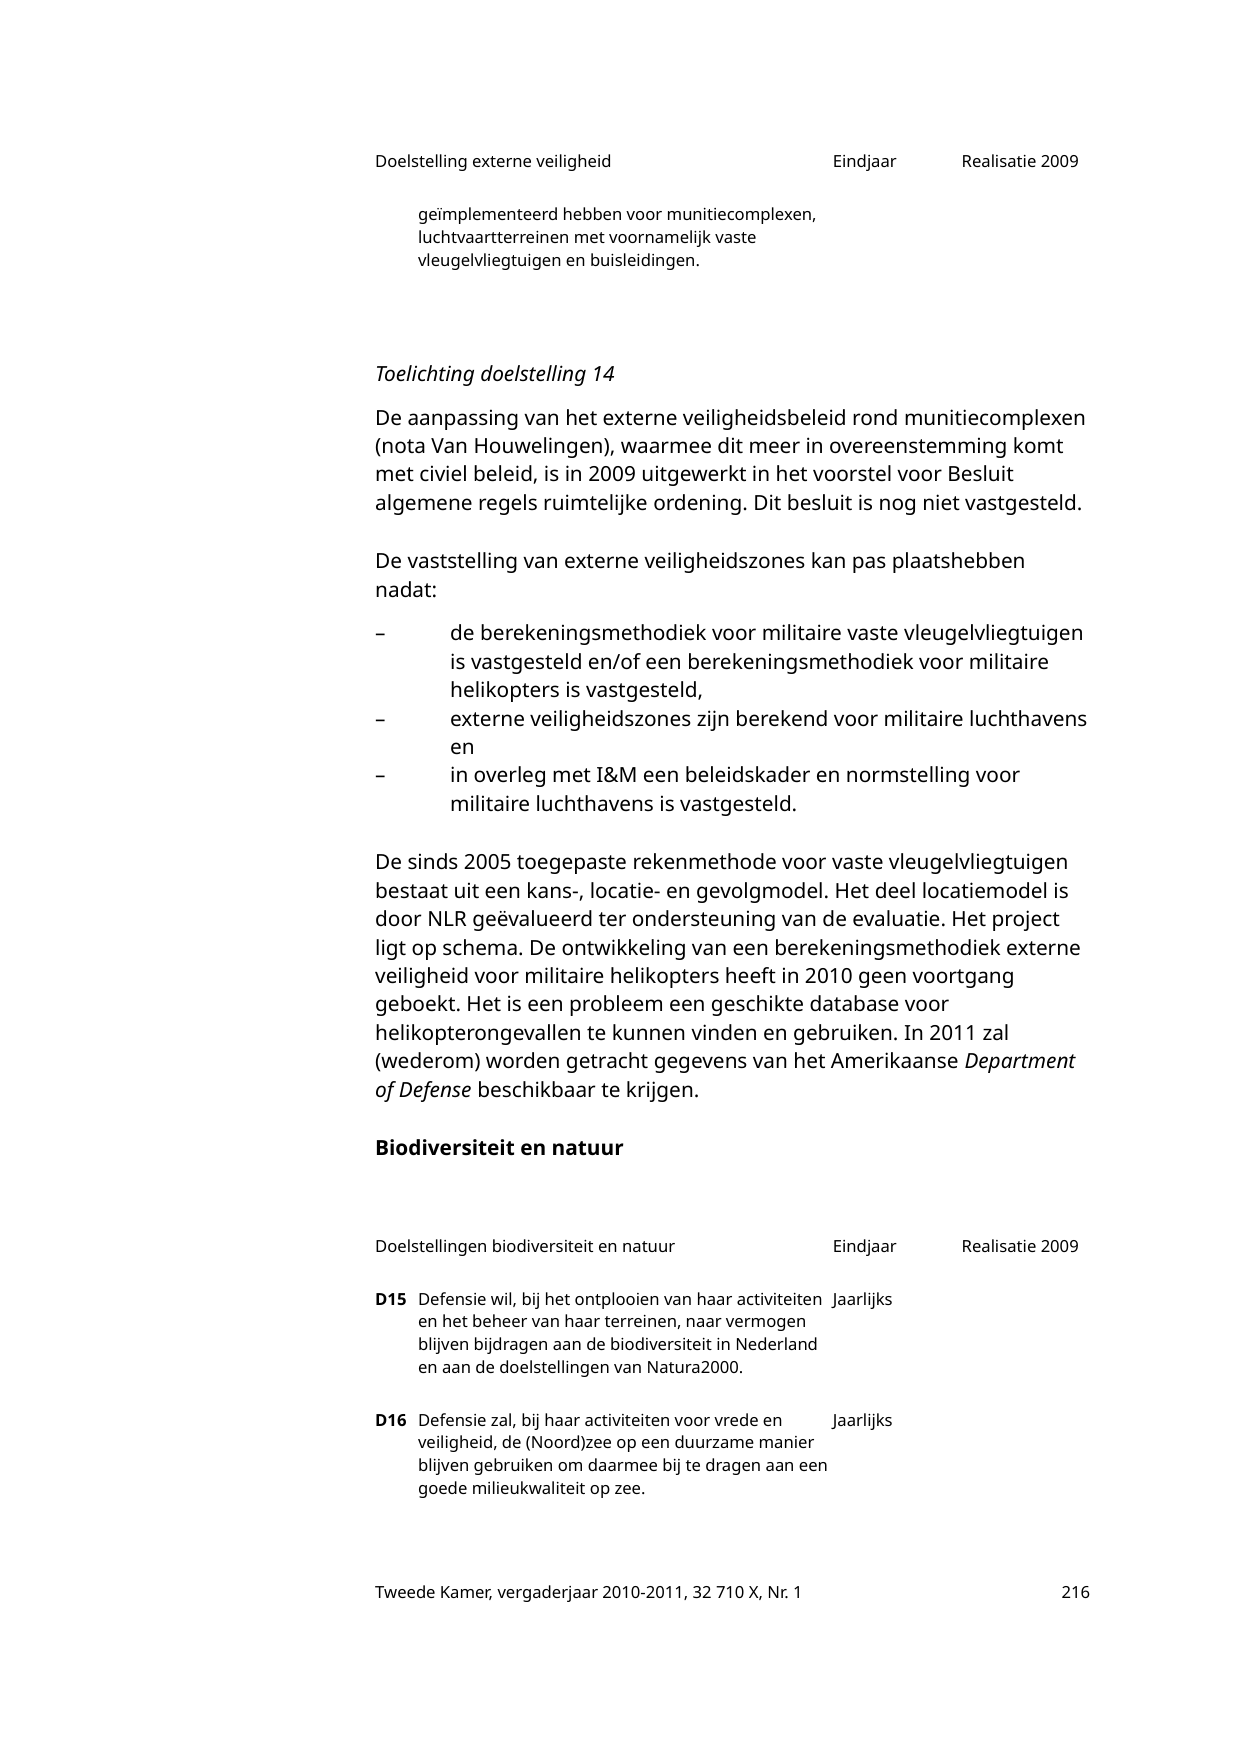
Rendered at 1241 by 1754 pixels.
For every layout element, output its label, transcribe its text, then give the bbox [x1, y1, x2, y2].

table_header Eindjaar [833, 1235, 961, 1287]
list externe veiligheidszones zijn berekend voor militaire luchthavens en [375, 704, 1090, 761]
table_cell [961, 1288, 1090, 1408]
text De sinds 2005 toegepaste rekenmethode voor vaste vleugelvliegtuigen bestaat uit een kans-, locatie- en gevolgmodel. Het deel locatiemodel is door NLR geëvalueerd ter ondersteuning van de evaluatie. Het project ligt op schema. De ontwikkeling van een berekeningsmethodiek externe veiligheid voor militaire helikopters heeft in 2010 geen voortgang geboekt. Het is een probleem een geschikte database voor helikopterongevallen te kunnen vinden en gebruiken. In 2011 zal (wederom) worden getracht gegevens van het Amerikaanse Department of Defense beschikbaar te krijgen. [375, 847, 1090, 1103]
table_cell D15 [375, 1288, 418, 1408]
table_cell geïmplementeerd hebben voor munitiecomplexen, luchtvaartterreinen met voornamelijk vaste vleugelvliegtuigen en buisleidingen. [418, 203, 833, 301]
list in overleg met I&M een beleidskader en normstelling voor militaire luchthavens is vastgesteld. [375, 761, 1090, 817]
table_cell Defensie wil, bij het ontplooien van haar activiteiten en het beheer van haar terreinen, naar vermogen blijven bijdragen aan de biodiversiteit in Nederland en aan de doelstellingen van Natura2000. [418, 1288, 833, 1408]
table_header Doelstellingen biodiversiteit en natuur [375, 1235, 833, 1287]
table_cell [961, 1408, 1090, 1529]
table_header Eindjaar [833, 150, 961, 203]
table_cell Jaarlijks [833, 1408, 961, 1529]
text De aanpassing van het externe veiligheidsbeleid rond munitiecomplexen (nota Van Houwelingen), waarmee dit meer in overeenstemming komt met civiel beleid, is in 2009 uitgewerkt in het voorstel voor Besluit algemene regels ruimtelijke ordening. Dit besluit is nog niet vastgesteld. [375, 403, 1090, 516]
table_cell [961, 203, 1090, 301]
table_header Realisatie 2009 [961, 150, 1090, 203]
table_cell D16 [375, 1408, 418, 1529]
table_cell Defensie zal, bij haar activiteiten voor vrede en veiligheid, de (Noord)zee op een duurzame manier blijven gebruiken om daarmee bij te dragen aan een goede milieukwaliteit op zee. [418, 1408, 833, 1529]
table_cell [833, 203, 961, 301]
text Biodiversiteit en natuur [375, 1133, 1090, 1162]
list de berekeningsmethodiek voor militaire vaste vleugelvliegtuigen is vastgesteld en/of een berekeningsmethodiek voor militaire helikopters is vastgesteld, [375, 618, 1090, 704]
table_cell [375, 203, 418, 301]
text Toelichting doelstelling 14 [375, 359, 1090, 388]
table_header Doelstelling externe veiligheid [375, 150, 833, 203]
table_header Realisatie 2009 [961, 1235, 1090, 1287]
table_cell Jaarlijks [833, 1288, 961, 1408]
text De vaststelling van externe veiligheidszones kan pas plaatshebben nadat: [375, 546, 1090, 603]
